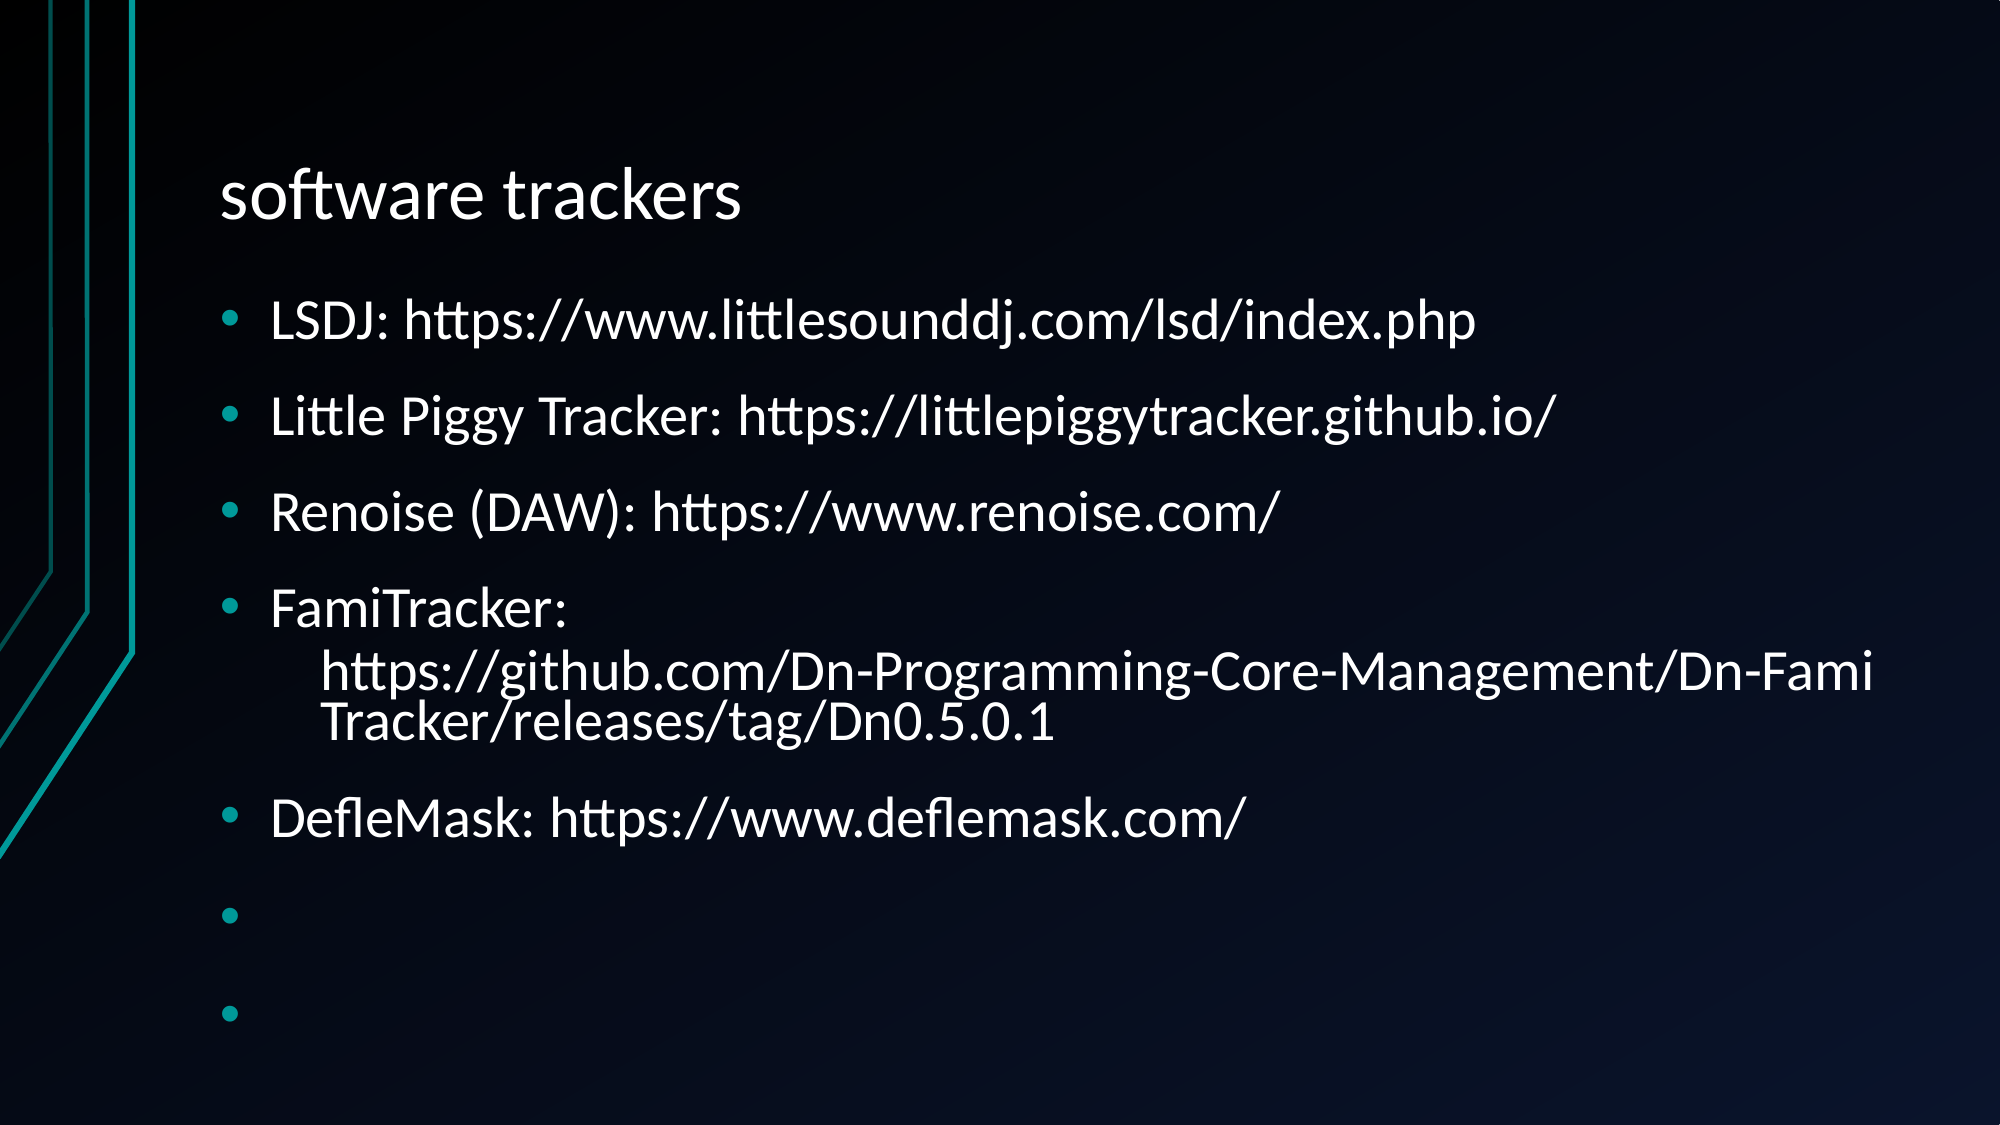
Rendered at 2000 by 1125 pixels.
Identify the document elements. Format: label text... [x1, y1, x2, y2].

title software trackers [199, 45, 1900, 246]
list LSDJ: https://www.littlesounddj.com/lsd/index.php Little Piggy Tracker: https://littlepiggytracker.github.io/ Renoise (DAW): https://www.renoise.com/ FamiTracker: https://github.com/Dn-Programming-Core-Management/Dn-FamiTracker/releases/tag/Dn0.5.0.1 DefleMask: https://www.deflemask.com/ [199, 279, 1900, 1012]
